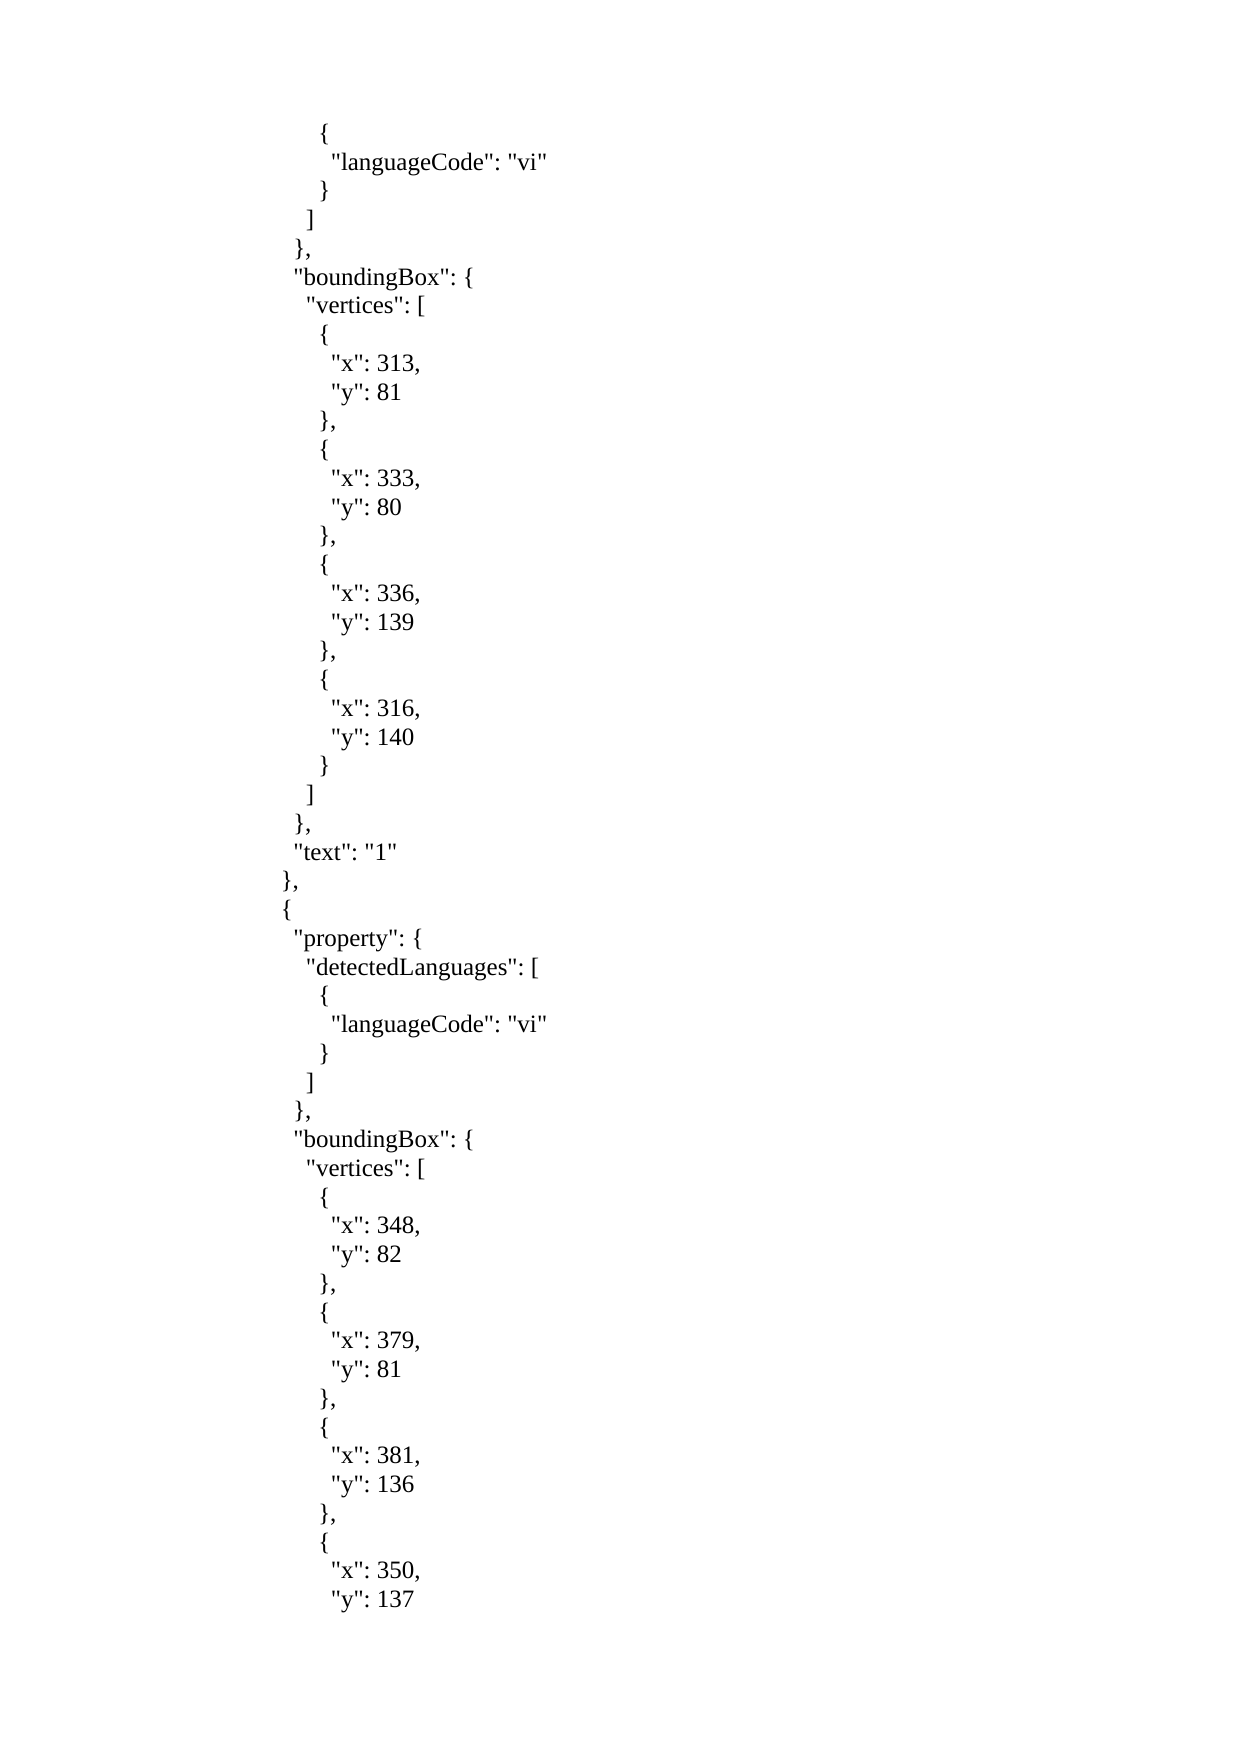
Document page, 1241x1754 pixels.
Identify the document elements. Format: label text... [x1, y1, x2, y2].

text "x": 336, [118, 578, 1122, 607]
text { [118, 118, 1122, 147]
text "languageCode": "vi" [118, 1009, 1122, 1038]
text "x": 316, [118, 693, 1122, 722]
text "x": 313, [118, 348, 1122, 377]
text "y": 140 [118, 722, 1122, 751]
text "property": { [118, 923, 1122, 952]
text ] [118, 779, 1122, 808]
text "y": 82 [118, 1239, 1122, 1268]
text } [118, 1038, 1122, 1067]
text }, [118, 406, 1122, 434]
text "text": "1" [118, 837, 1122, 866]
text "y": 81 [118, 377, 1122, 406]
text "y": 80 [118, 492, 1122, 521]
text }, [118, 1268, 1122, 1297]
text ] [118, 204, 1122, 233]
text "x": 381, [118, 1441, 1122, 1469]
text }, [118, 233, 1122, 262]
text "x": 348, [118, 1211, 1122, 1239]
text { [118, 434, 1122, 463]
text { [118, 1412, 1122, 1441]
text "detectedLanguages": [ [118, 952, 1122, 981]
text "x": 379, [118, 1326, 1122, 1354]
text { [118, 319, 1122, 348]
text "boundingBox": { [118, 1124, 1122, 1153]
text { [118, 981, 1122, 1009]
text { [118, 1182, 1122, 1211]
text "boundingBox": { [118, 262, 1122, 291]
text "y": 137 [118, 1584, 1122, 1613]
text }, [118, 1096, 1122, 1124]
text }, [118, 808, 1122, 837]
text }, [118, 1498, 1122, 1527]
text }, [118, 1383, 1122, 1412]
text { [118, 1527, 1122, 1556]
text "y": 136 [118, 1469, 1122, 1498]
text "x": 333, [118, 463, 1122, 492]
text } [118, 751, 1122, 779]
text }, [118, 866, 1122, 894]
text { [118, 1297, 1122, 1326]
text ] [118, 1067, 1122, 1096]
text "vertices": [ [118, 291, 1122, 319]
text }, [118, 636, 1122, 664]
text "vertices": [ [118, 1153, 1122, 1182]
text { [118, 894, 1122, 923]
text "y": 139 [118, 607, 1122, 636]
text { [118, 664, 1122, 693]
text "x": 350, [118, 1556, 1122, 1584]
text } [118, 176, 1122, 204]
text { [118, 549, 1122, 578]
text }, [118, 521, 1122, 549]
text "y": 81 [118, 1354, 1122, 1383]
text "languageCode": "vi" [118, 147, 1122, 176]
